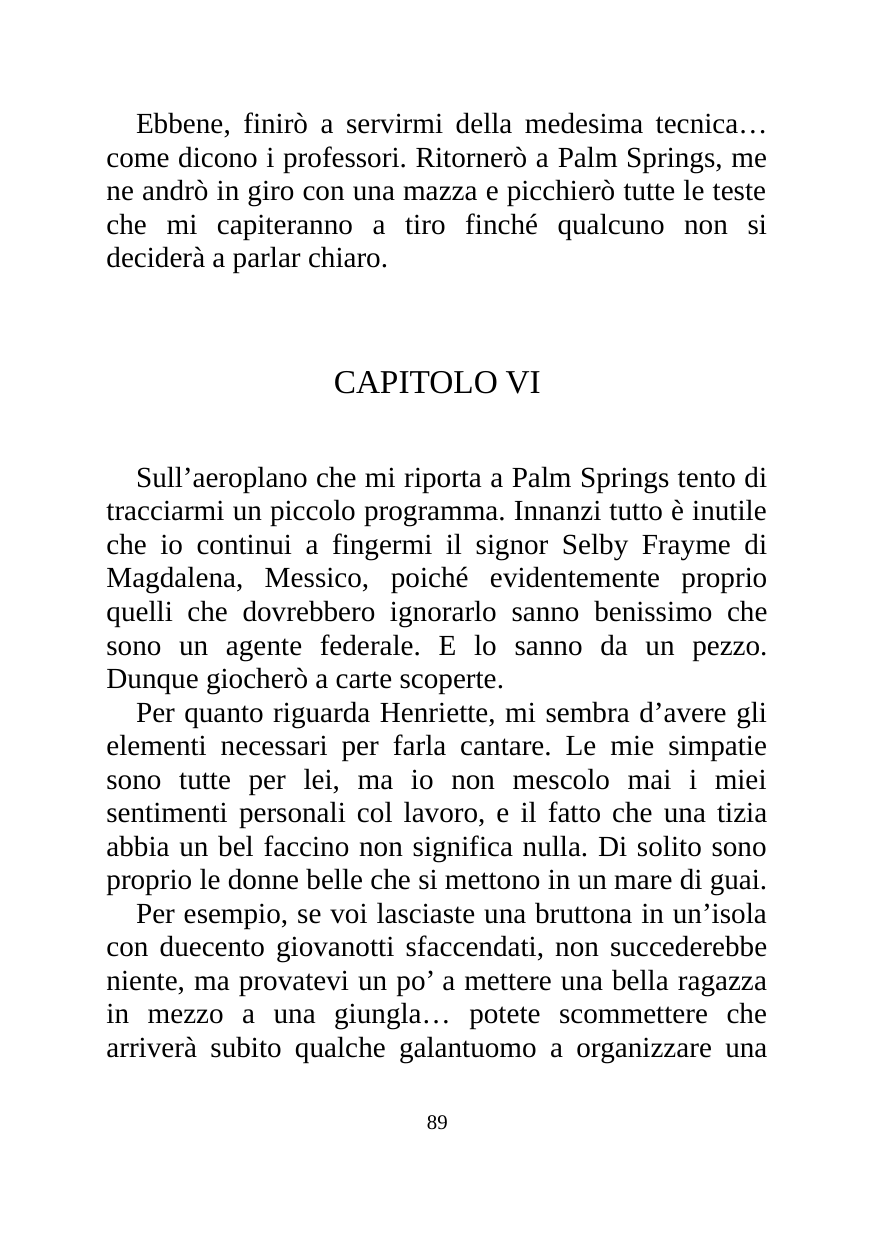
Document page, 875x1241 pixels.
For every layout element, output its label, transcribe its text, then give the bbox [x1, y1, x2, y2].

subtitle CAPITOLO VI [106, 362, 768, 401]
text Ebbene, finirò a servirmi della medesima tecnica… come dicono i professori. Ritornerò a Palm Springs, me ne andrò in giro con una mazza e picchierò tutte le teste che mi capiteranno a tiro finché qualcuno non si deciderà a parlar chiaro. [106, 106, 768, 274]
text Per quanto riguarda Henriette, mi sembra d’avere gli elementi necessari per farla cantare. Le mie simpatie sono tutte per lei, ma io non mescolo mai i miei sentimenti personali col lavoro, e il fatto che una tizia abbia un bel faccino non significa nulla. Di solito sono proprio le donne belle che si mettono in un mare di guai. [106, 695, 768, 896]
text Sull’aeroplano che mi riporta a Palm Springs tento di tracciarmi un piccolo programma. Innanzi tutto è inutile che io continui a fingermi il signor Selby Frayme di Magdalena, Messico, poiché evidentemente proprio quelli che dovrebbero ignorarlo sanno benissimo che sono un agente federale. E lo sanno da un pezzo. Dunque giocherò a carte scoperte. [106, 460, 768, 695]
text Per esempio, se voi lasciaste una bruttona in un’isola con duecento giovanotti sfaccendati, non succederebbe niente, ma provatevi un po’ a mettere una bella ragazza in mezzo a una giungla… potete scommettere che arriverà subito qualche galantuomo a organizzare una [106, 896, 768, 1064]
